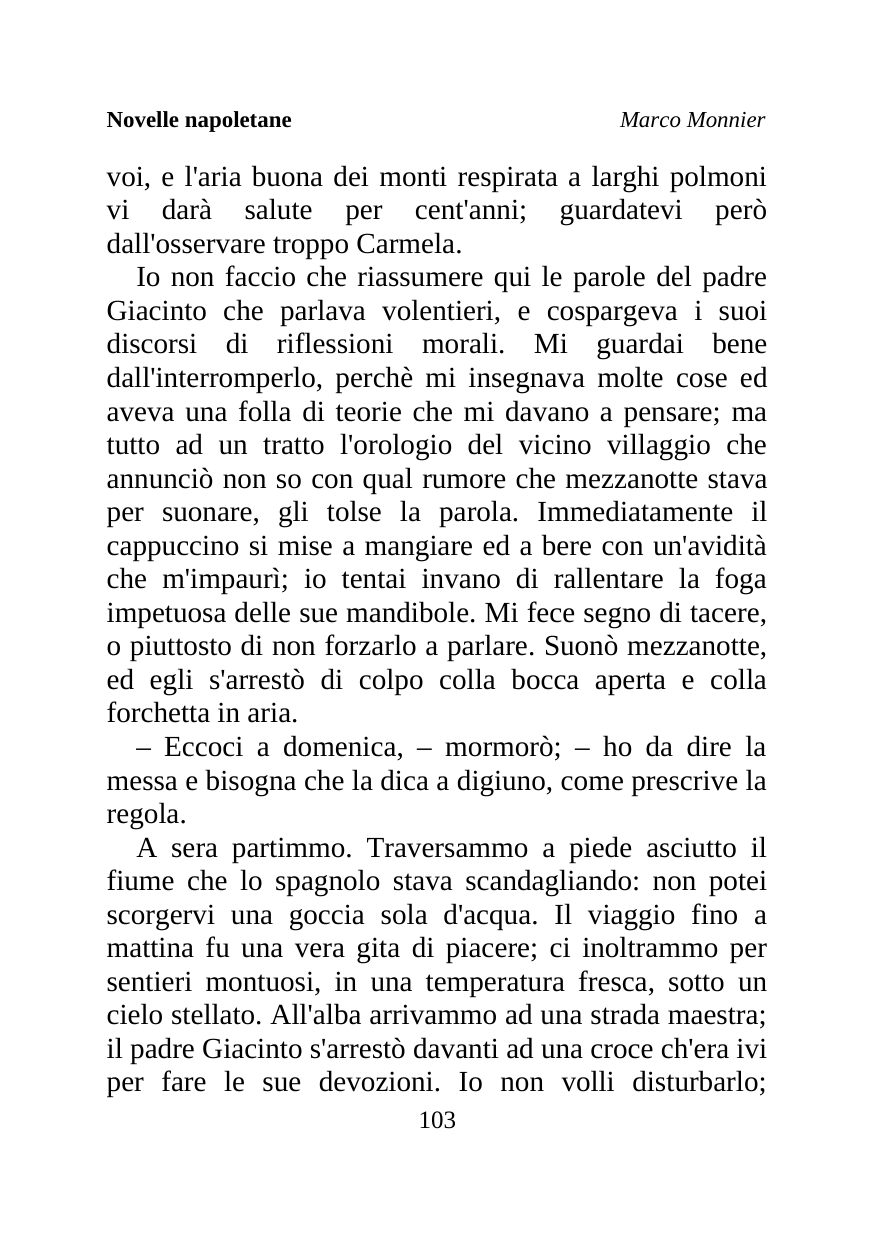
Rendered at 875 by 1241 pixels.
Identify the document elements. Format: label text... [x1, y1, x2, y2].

text – Eccoci a domenica, – mormorò; – ho da dire la messa e bisogna che la dica a digiuno, come prescrive la regola. [106, 729, 768, 830]
text Io non faccio che riassumere qui le parole del padre Giacinto che parlava volentieri, e cospargeva i suoi discorsi di riflessioni morali. Mi guardai bene dall'interromperlo, perchè mi insegnava molte cose ed aveva una folla di teorie che mi davano a pensare; ma tutto ad un tratto l'orologio del vicino villaggio che annunciò non so con qual rumore che mezzanotte stava per suonare, gli tolse la parola. Immediatamente il cappuccino si mise a mangiare ed a bere con un'avidità che m'impaurì; io tentai invano di rallentare la foga impetuosa delle sue mandibole. Mi fece segno di tacere, o piuttosto di non forzarlo a parlare. Suonò mezzanotte, ed egli s'arrestò di colpo colla bocca aperta e colla forchetta in aria. [106, 259, 768, 729]
text voi, e l'aria buona dei monti respirata a larghi polmoni vi darà salute per cent'anni; guardatevi però dall'osservare troppo Carmela. [106, 159, 768, 259]
text A sera partimmo. Traversammo a piede asciutto il fiume che lo spagnolo stava scandagliando: non potei scorgervi una goccia sola d'acqua. Il viaggio fino a mattina fu una vera gita di piacere; ci inoltrammo per sentieri montuosi, in una temperatura fresca, sotto un cielo stellato. All'alba arrivammo ad una strada maestra; il padre Giacinto s'arrestò davanti ad una croce ch'era ivi per fare le sue devozioni. Io non volli disturbarlo; [106, 830, 768, 1098]
